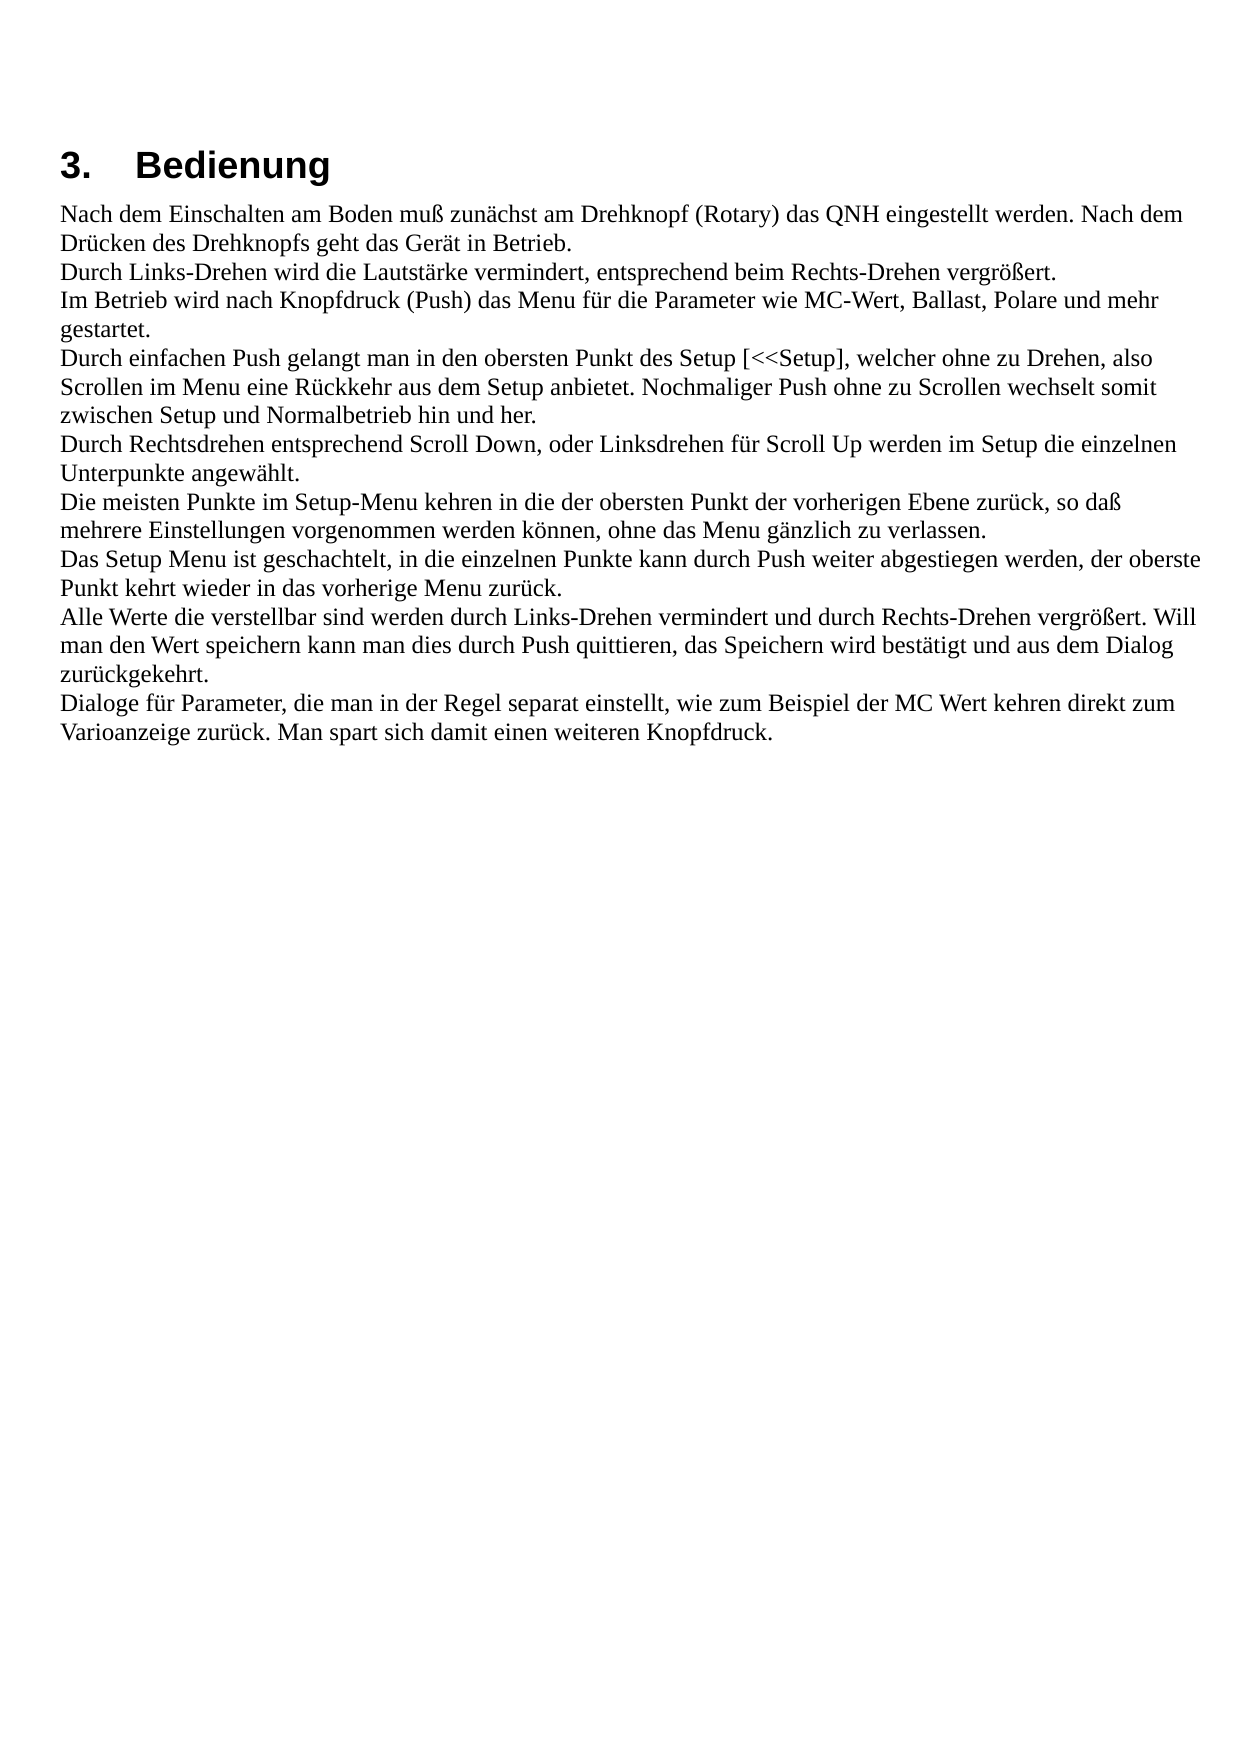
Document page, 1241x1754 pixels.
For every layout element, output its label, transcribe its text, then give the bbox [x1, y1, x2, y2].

text Alle Werte die verstellbar sind werden durch Links-Drehen vermindert und durch Rechts-Drehen vergrößert. Will man den Wert speichern kann man dies durch Push quittieren, das Speichern wird bestätigt und aus dem Dialog zurückgekehrt. [60, 602, 1207, 688]
text Die meisten Punkte im Setup-Menu kehren in die der obersten Punkt der vorherigen Ebene zurück, so daß mehrere Einstellungen vorgenommen werden können, ohne das Menu gänzlich zu verlassen. [60, 487, 1207, 544]
text Das Setup Menu ist geschachtelt, in die einzelnen Punkte kann durch Push weiter abgestiegen werden, der oberste Punkt kehrt wieder in das vorherige Menu zurück. [60, 544, 1207, 602]
text Durch Links-Drehen wird die Lautstärke vermindert, entsprechend beim Rechts-Drehen vergrößert. [60, 257, 1207, 286]
subtitle Bedienung [60, 143, 1207, 187]
text Dialoge für Parameter, die man in der Regel separat einstellt, wie zum Beispiel der MC Wert kehren direkt zum Varioanzeige zurück. Man spart sich damit einen weiteren Knopfdruck. [60, 688, 1207, 746]
text Durch Rechtsdrehen entsprechend Scroll Down, oder Linksdrehen für Scroll Up werden im Setup die einzelnen Unterpunkte angewählt. [60, 429, 1207, 487]
text Im Betrieb wird nach Knopfdruck (Push) das Menu für die Parameter wie MC-Wert, Ballast, Polare und mehr gestartet. [60, 286, 1207, 343]
text Nach dem Einschalten am Boden muß zunächst am Drehknopf (Rotary) das QNH eingestellt werden. Nach dem Drücken des Drehknopfs geht das Gerät in Betrieb. [60, 199, 1207, 257]
text Durch einfachen Push gelangt man in den obersten Punkt des Setup [<<Setup], welcher ohne zu Drehen, also Scrollen im Menu eine Rückkehr aus dem Setup anbietet. Nochmaliger Push ohne zu Scrollen wechselt somit zwischen Setup und Normalbetrieb hin und her. [60, 343, 1207, 429]
